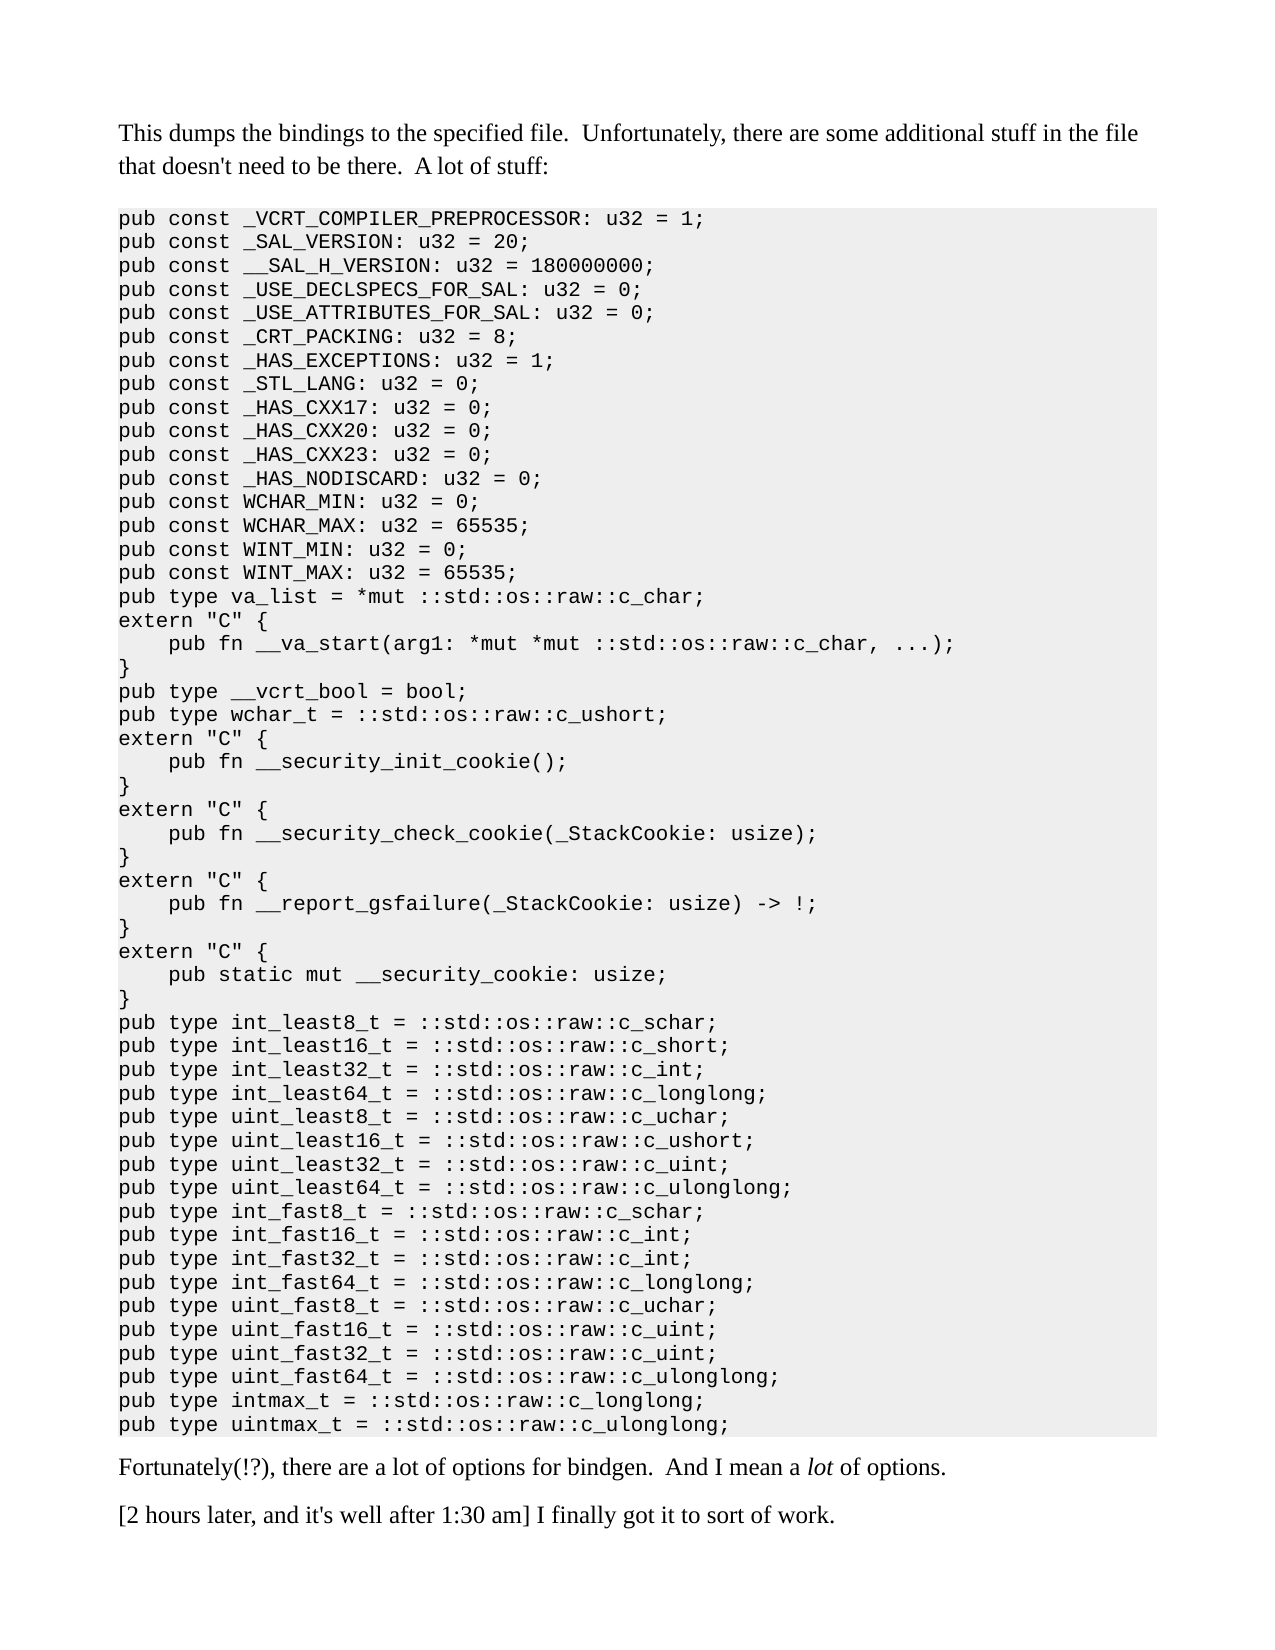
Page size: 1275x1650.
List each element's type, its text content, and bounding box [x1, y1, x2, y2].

text pub type uint_least64_t = ::std::os::raw::c_ulonglong; [118, 1177, 1157, 1201]
text pub const WINT_MIN: u32 = 0; [118, 539, 1157, 562]
text pub type uint_fast64_t = ::std::os::raw::c_ulonglong; [118, 1366, 1157, 1390]
text pub type uint_least16_t = ::std::os::raw::c_ushort; [118, 1130, 1157, 1153]
text pub const WINT_MAX: u32 = 65535; [118, 562, 1157, 586]
text pub type int_least8_t = ::std::os::raw::c_schar; [118, 1012, 1157, 1035]
text pub type uint_fast16_t = ::std::os::raw::c_uint; [118, 1319, 1157, 1343]
text pub fn __report_gsfailure(_StackCookie: usize) -> !; [118, 893, 1157, 917]
text pub type int_least16_t = ::std::os::raw::c_short; [118, 1035, 1157, 1059]
text pub const _HAS_EXCEPTIONS: u32 = 1; [118, 349, 1157, 373]
text pub const _CRT_PACKING: u32 = 8; [118, 326, 1157, 349]
text pub const _VCRT_COMPILER_PREPROCESSOR: u32 = 1; [118, 208, 1157, 231]
text pub type int_fast64_t = ::std::os::raw::c_longlong; [118, 1272, 1157, 1295]
text Fortunately(!?), there are a lot of options for bindgen. And I mean a lot of options. [118, 1452, 1157, 1481]
text pub const _HAS_CXX17: u32 = 0; [118, 397, 1157, 421]
text extern "C" { [118, 728, 1157, 752]
text extern "C" { [118, 610, 1157, 633]
text pub const _HAS_NODISCARD: u32 = 0; [118, 468, 1157, 491]
text pub fn __security_check_cookie(_StackCookie: usize); [118, 822, 1157, 846]
text extern "C" { [118, 870, 1157, 893]
text [2 hours later, and it's well after 1:30 am] I finally got it to sort of work. [118, 1500, 1157, 1529]
text pub type int_fast16_t = ::std::os::raw::c_int; [118, 1224, 1157, 1248]
text pub type int_least32_t = ::std::os::raw::c_int; [118, 1059, 1157, 1083]
text } [118, 846, 1157, 870]
text pub const _HAS_CXX23: u32 = 0; [118, 444, 1157, 468]
text pub const WCHAR_MIN: u32 = 0; [118, 491, 1157, 515]
text pub const WCHAR_MAX: u32 = 65535; [118, 515, 1157, 539]
text pub const _STL_LANG: u32 = 0; [118, 373, 1157, 397]
text pub type uint_fast32_t = ::std::os::raw::c_uint; [118, 1343, 1157, 1366]
text } [118, 917, 1157, 941]
text extern "C" { [118, 799, 1157, 822]
text pub const _HAS_CXX20: u32 = 0; [118, 421, 1157, 444]
text pub static mut __security_cookie: usize; [118, 964, 1157, 988]
text pub type uintmax_t = ::std::os::raw::c_ulonglong; [118, 1414, 1157, 1437]
text pub const __SAL_H_VERSION: u32 = 180000000; [118, 255, 1157, 279]
text } [118, 657, 1157, 681]
text pub type wchar_t = ::std::os::raw::c_ushort; [118, 704, 1157, 728]
text pub type va_list = *mut ::std::os::raw::c_char; [118, 586, 1157, 610]
text pub fn __security_init_cookie(); [118, 752, 1157, 775]
text pub type uint_least8_t = ::std::os::raw::c_uchar; [118, 1106, 1157, 1130]
text This dumps the bindings to the specified file. Unfortunately, there are some additional stuff in the file that doesn't need to be there. A lot of stuff: [118, 118, 1157, 180]
text } [118, 775, 1157, 799]
text pub type int_least64_t = ::std::os::raw::c_longlong; [118, 1083, 1157, 1106]
text pub type uint_fast8_t = ::std::os::raw::c_uchar; [118, 1295, 1157, 1319]
text } [118, 988, 1157, 1012]
text pub type __vcrt_bool = bool; [118, 681, 1157, 704]
text pub const _USE_DECLSPECS_FOR_SAL: u32 = 0; [118, 279, 1157, 302]
text pub type int_fast32_t = ::std::os::raw::c_int; [118, 1248, 1157, 1272]
text pub type intmax_t = ::std::os::raw::c_longlong; [118, 1390, 1157, 1414]
text pub const _USE_ATTRIBUTES_FOR_SAL: u32 = 0; [118, 302, 1157, 326]
text pub const _SAL_VERSION: u32 = 20; [118, 231, 1157, 255]
text extern "C" { [118, 941, 1157, 964]
text pub type int_fast8_t = ::std::os::raw::c_schar; [118, 1201, 1157, 1224]
text pub fn __va_start(arg1: *mut *mut ::std::os::raw::c_char, ...); [118, 633, 1157, 657]
text pub type uint_least32_t = ::std::os::raw::c_uint; [118, 1153, 1157, 1177]
